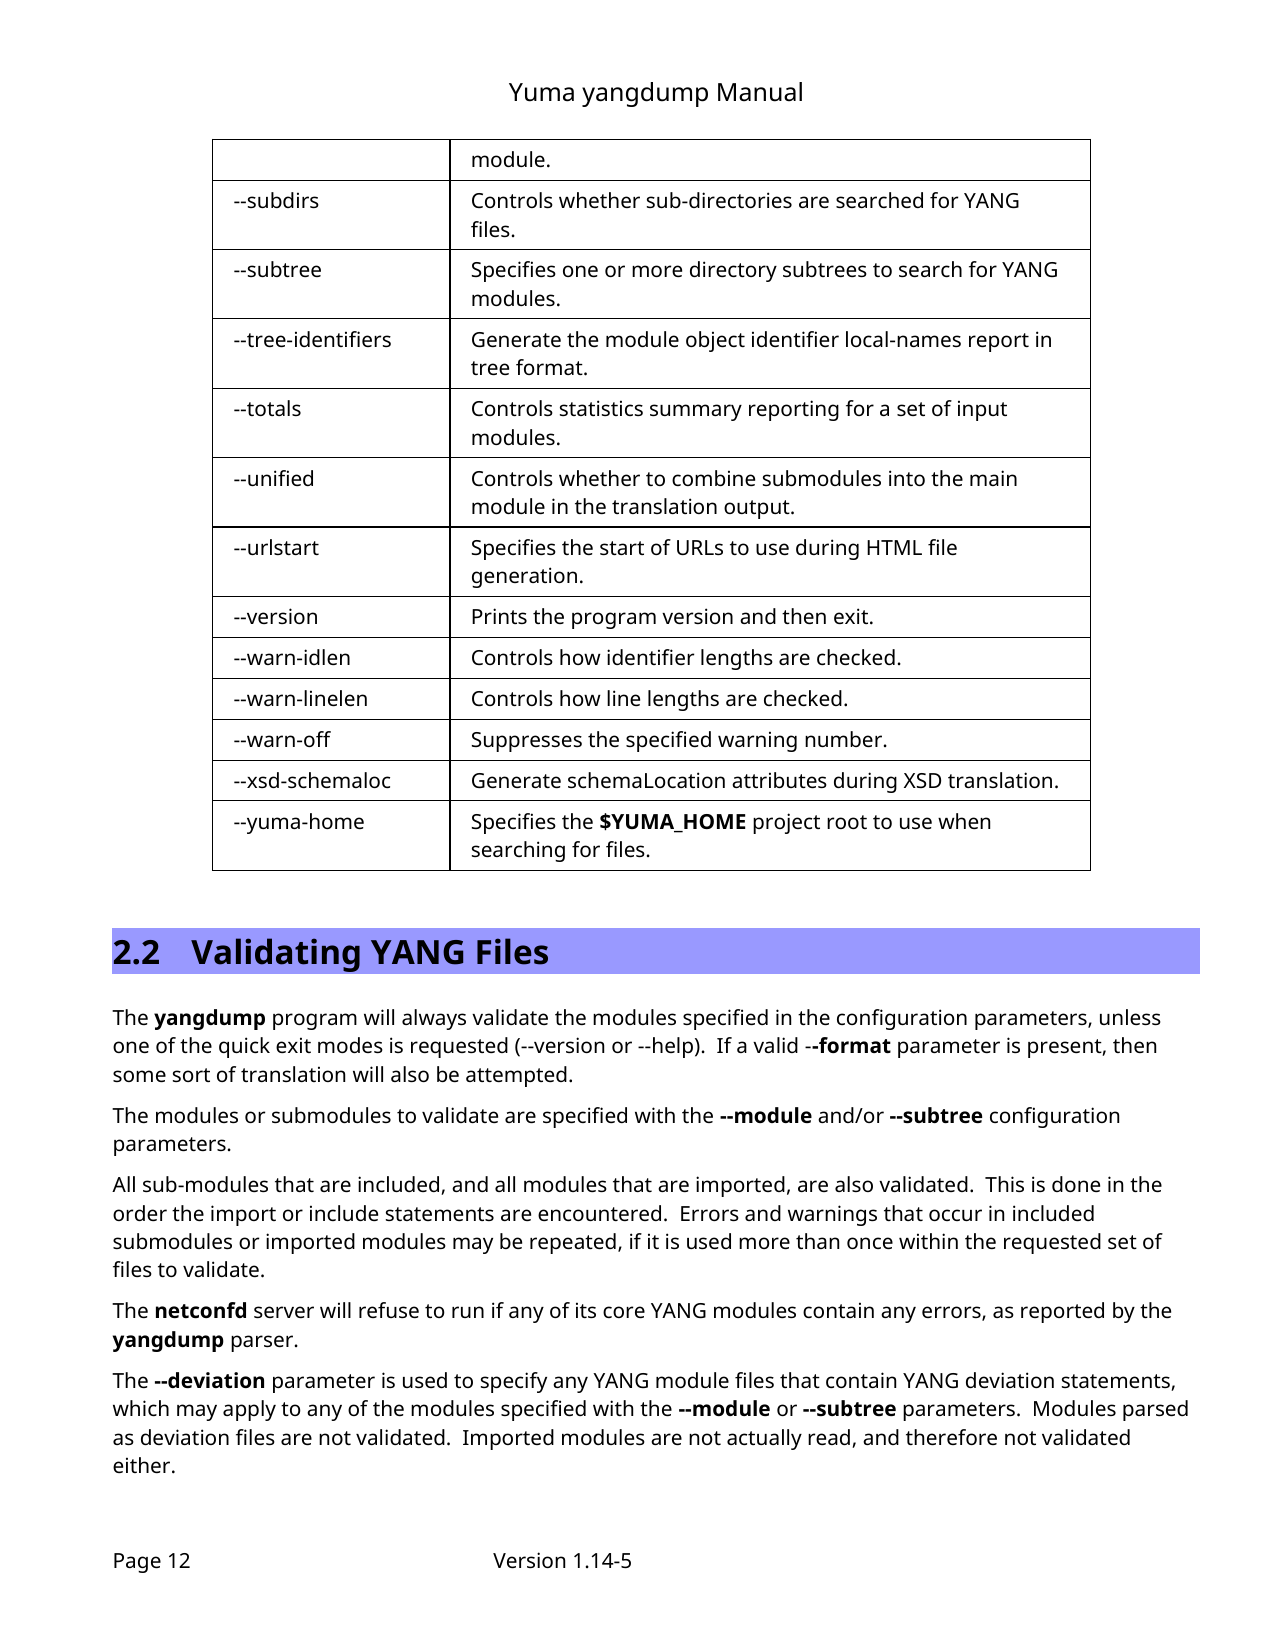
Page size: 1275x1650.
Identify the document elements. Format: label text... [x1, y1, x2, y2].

text All sub-modules that are included, and all modules that are imported, are also validated. This is done in the order the import or include statements are encountered. Errors and warnings that occur in included submodules or imported modules may be repeated, if it is used more than once within the requested set of files to validate. [112, 1170, 1200, 1284]
text The yangdump program will always validate the modules specified in the configuration parameters, unless one of the quick exit modes is requested (--version or --help). If a valid --format parameter is present, then some sort of translation will also be attempted. [112, 1003, 1200, 1088]
table_cell module. [451, 140, 1090, 179]
table_cell --subdirs [213, 181, 449, 249]
table_cell Controls whether sub-directories are searched for YANG files. [451, 181, 1090, 249]
table_cell --totals [213, 389, 449, 457]
table_cell Specifies the start of URLs to use during HTML file generation. [451, 528, 1090, 596]
table_cell --version [213, 597, 449, 637]
table_cell [213, 140, 449, 179]
table_cell --warn-off [213, 720, 449, 759]
table_cell --urlstart [213, 528, 449, 596]
table_cell Controls how line lengths are checked. [451, 679, 1090, 718]
table_cell --unified [213, 458, 449, 526]
table_cell Prints the program version and then exit. [451, 597, 1090, 637]
table_cell --xsd-schemaloc [213, 761, 449, 800]
table_cell Controls whether to combine submodules into the main module in the translation output. [451, 458, 1090, 526]
table_cell --warn-linelen [213, 679, 449, 718]
subtitle Validating YANG Files [112, 928, 1200, 974]
text The --deviation parameter is used to specify any YANG module files that contain YANG deviation statements, which may apply to any of the modules specified with the --module or --subtree parameters. Modules parsed as deviation files are not validated. Imported modules are not actually read, and therefore not validated either. [112, 1366, 1200, 1479]
table_cell --warn-idlen [213, 638, 449, 678]
table_cell Specifies the $YUMA_HOME project root to use when searching for files. [451, 801, 1090, 870]
text The netconfd server will refuse to run if any of its core YANG modules contain any errors, as reported by the yangdump parser. [112, 1296, 1200, 1353]
table_cell Controls statistics summary reporting for a set of input modules. [451, 389, 1090, 457]
table_cell --subtree [213, 250, 449, 318]
table_cell Specifies one or more directory subtrees to search for YANG modules. [451, 250, 1090, 318]
table_cell Generate the module object identifier local-names report in tree format. [451, 319, 1090, 388]
text The modules or submodules to validate are specified with the --module and/or --subtree configuration parameters. [112, 1101, 1200, 1158]
table_cell Controls how identifier lengths are checked. [451, 638, 1090, 678]
table_cell --yuma-home [213, 801, 449, 870]
table_cell --tree-identifiers [213, 319, 449, 388]
table_cell Generate schemaLocation attributes during XSD translation. [451, 761, 1090, 800]
table_cell Suppresses the specified warning number. [451, 720, 1090, 759]
